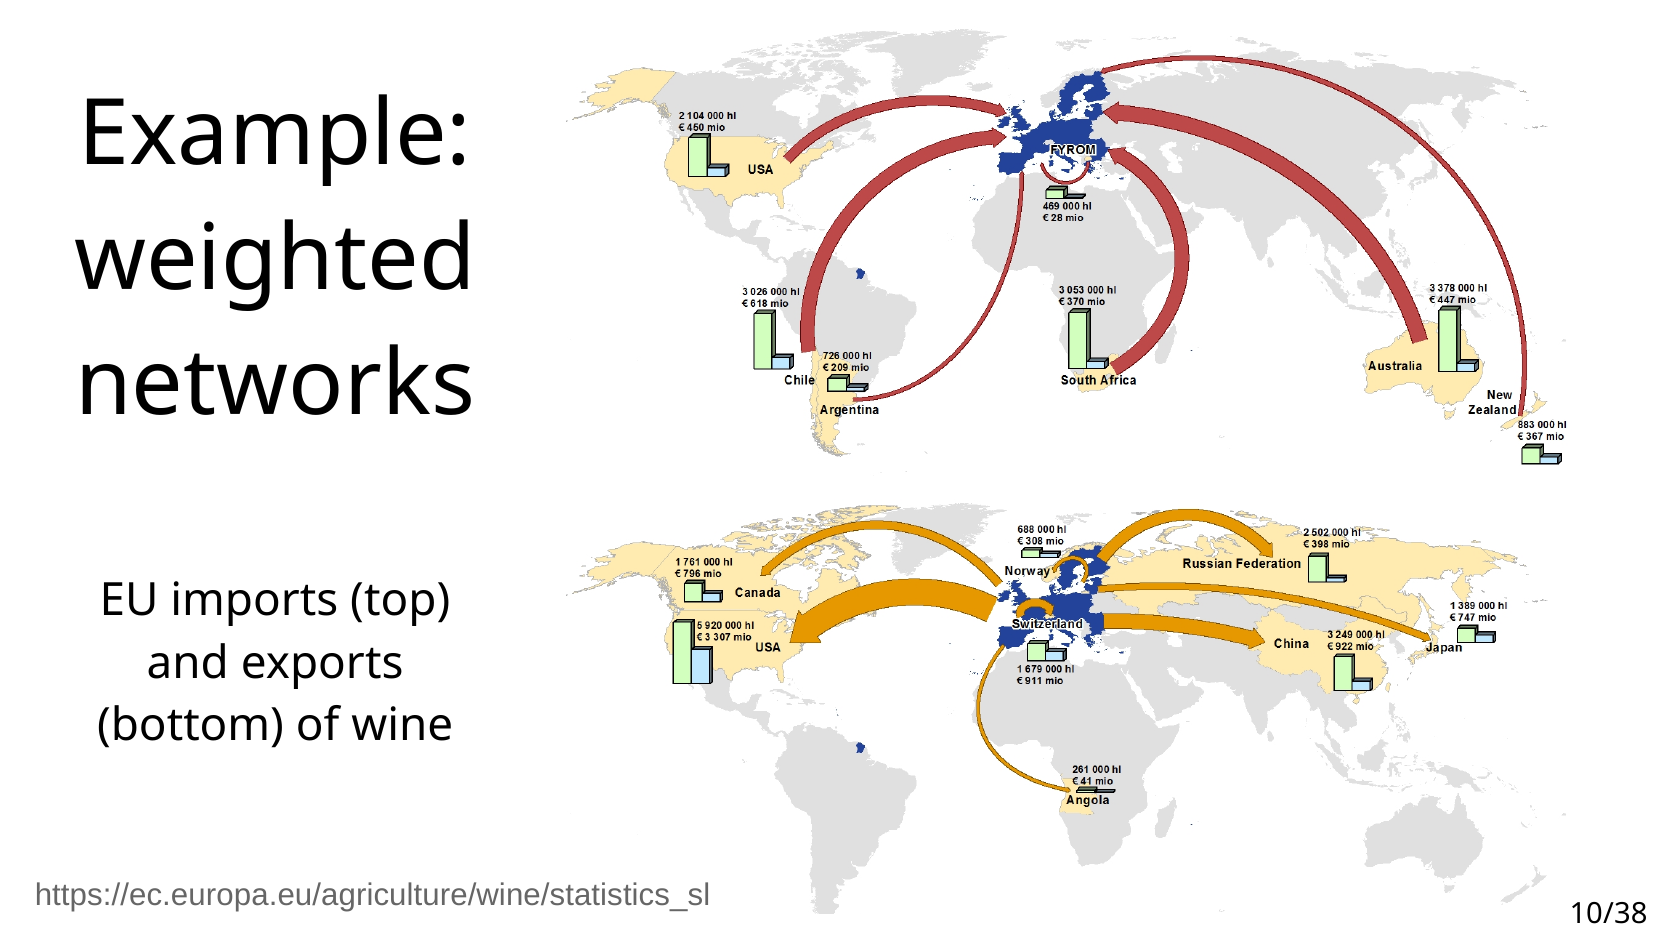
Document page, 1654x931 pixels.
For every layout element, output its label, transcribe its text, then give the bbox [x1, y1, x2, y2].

text_box https://ec.europa.eu/agriculture/wine/statistics_sl [20, 870, 946, 927]
picture [565, 8, 1573, 476]
picture [561, 482, 1569, 914]
title Example: weighted networks EU imports (top) and exports (bottom) of wine [71, 56, 480, 766]
